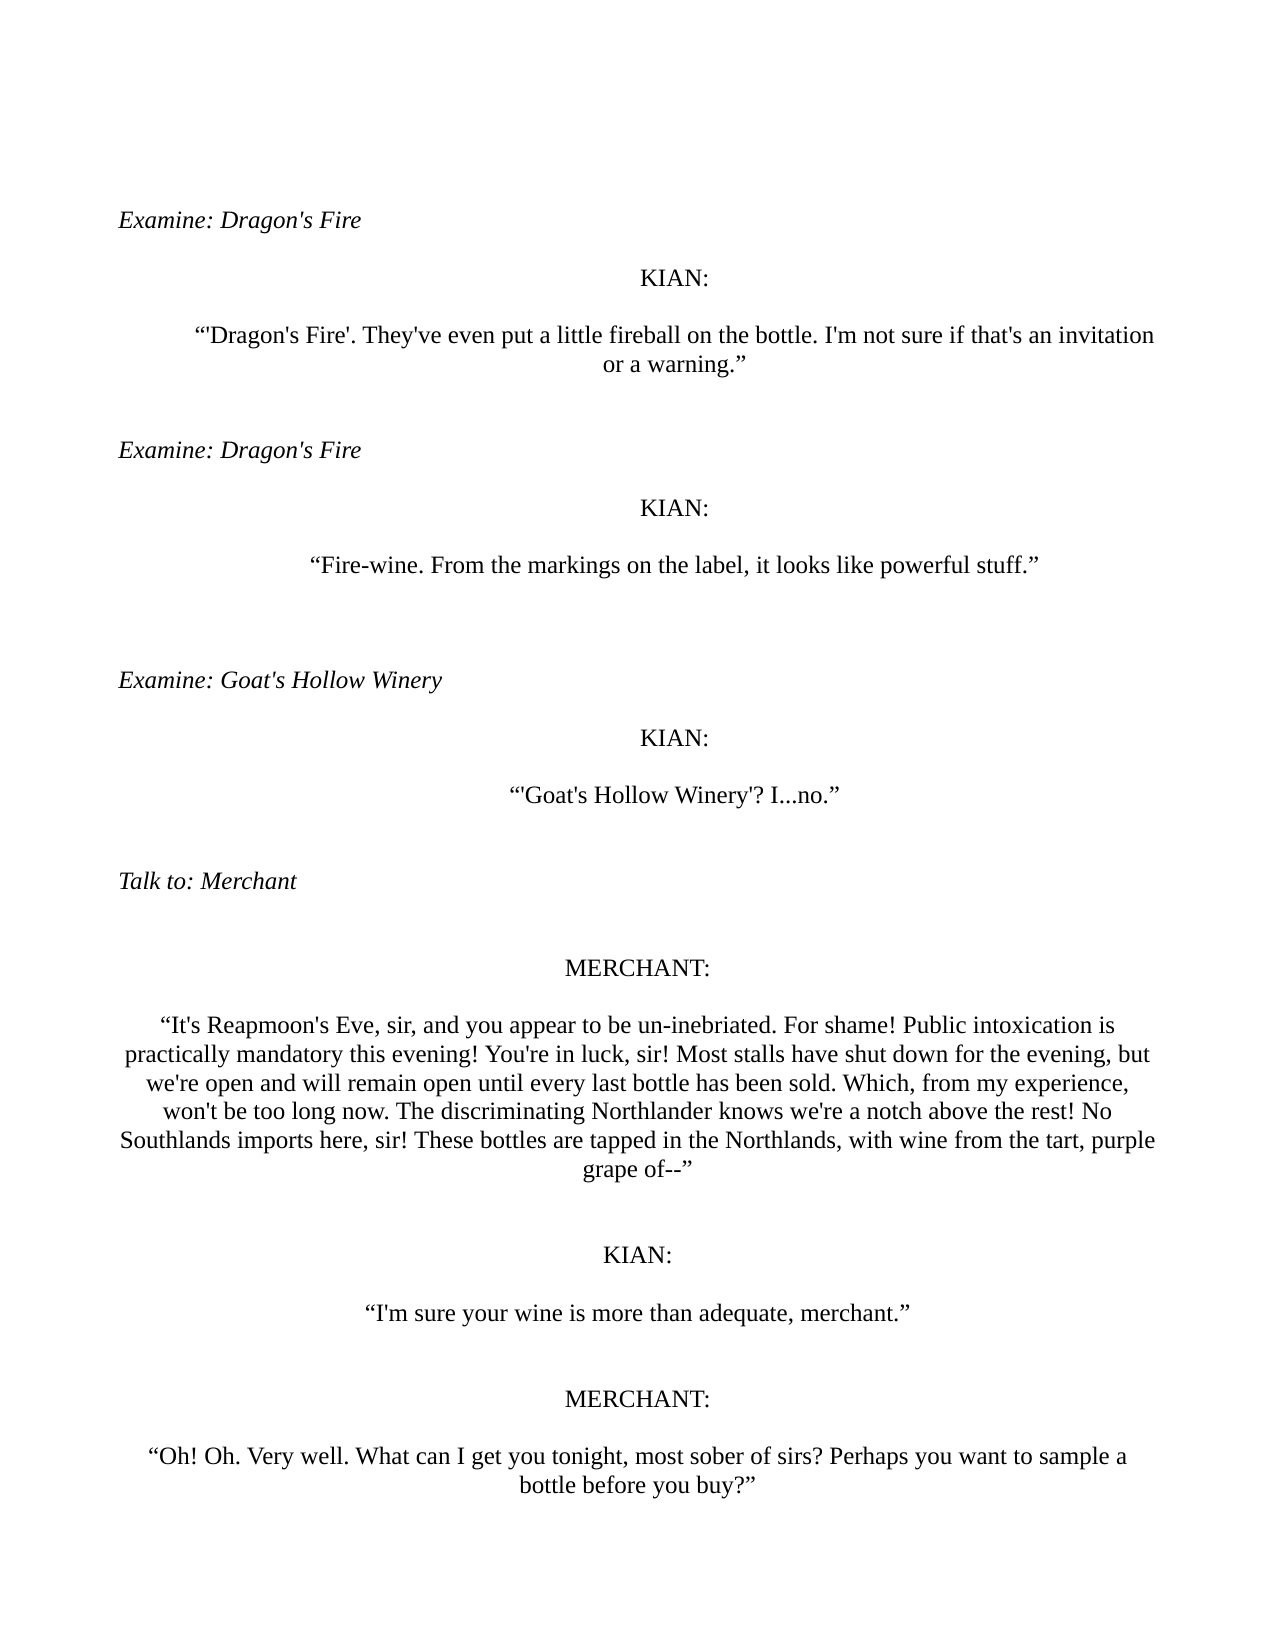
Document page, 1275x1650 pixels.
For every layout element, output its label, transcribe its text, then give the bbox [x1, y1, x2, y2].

text KIAN: [118, 723, 1157, 751]
text KIAN: [118, 493, 1157, 521]
text MERCHANT: [118, 1384, 1157, 1413]
text KIAN: [118, 263, 1157, 291]
text Examine: Dragon's Fire [118, 435, 1157, 464]
text Examine: Dragon's Fire [118, 205, 1157, 234]
text Examine: Goat's Hollow Winery [118, 665, 1157, 694]
text KIAN: [118, 1240, 1157, 1269]
text “Oh! Oh. Very well. What can I get you tonight, most sober of sirs? Perhaps you want to sample a bottle before you buy?” [118, 1441, 1157, 1499]
text “It's Reapmoon's Eve, sir, and you appear to be un-inebriated. For shame! Public intoxication is practically mandatory this evening! You're in luck, sir! Most stalls have shut down for the evening, but we're open and will remain open until every last bottle has been sold. Which, from my experience, won't be too long now. The discriminating Northlander knows we're a notch above the rest! No Southlands imports here, sir! These bottles are tapped in the Northlands, with wine from the tart, purple grape of--” [118, 1010, 1157, 1183]
text Talk to: Merchant [118, 866, 1157, 895]
text “I'm sure your wine is more than adequate, merchant.” [118, 1298, 1157, 1326]
text MERCHANT: [118, 953, 1157, 981]
text “'Goat's Hollow Winery'? I...no.” [118, 780, 1157, 809]
text “Fire-wine. From the markings on the label, it looks like powerful stuff.” [118, 550, 1157, 579]
text “'Dragon's Fire'. They've even put a little fireball on the bottle. I'm not sure if that's an invitation or a warning.” [118, 320, 1157, 378]
